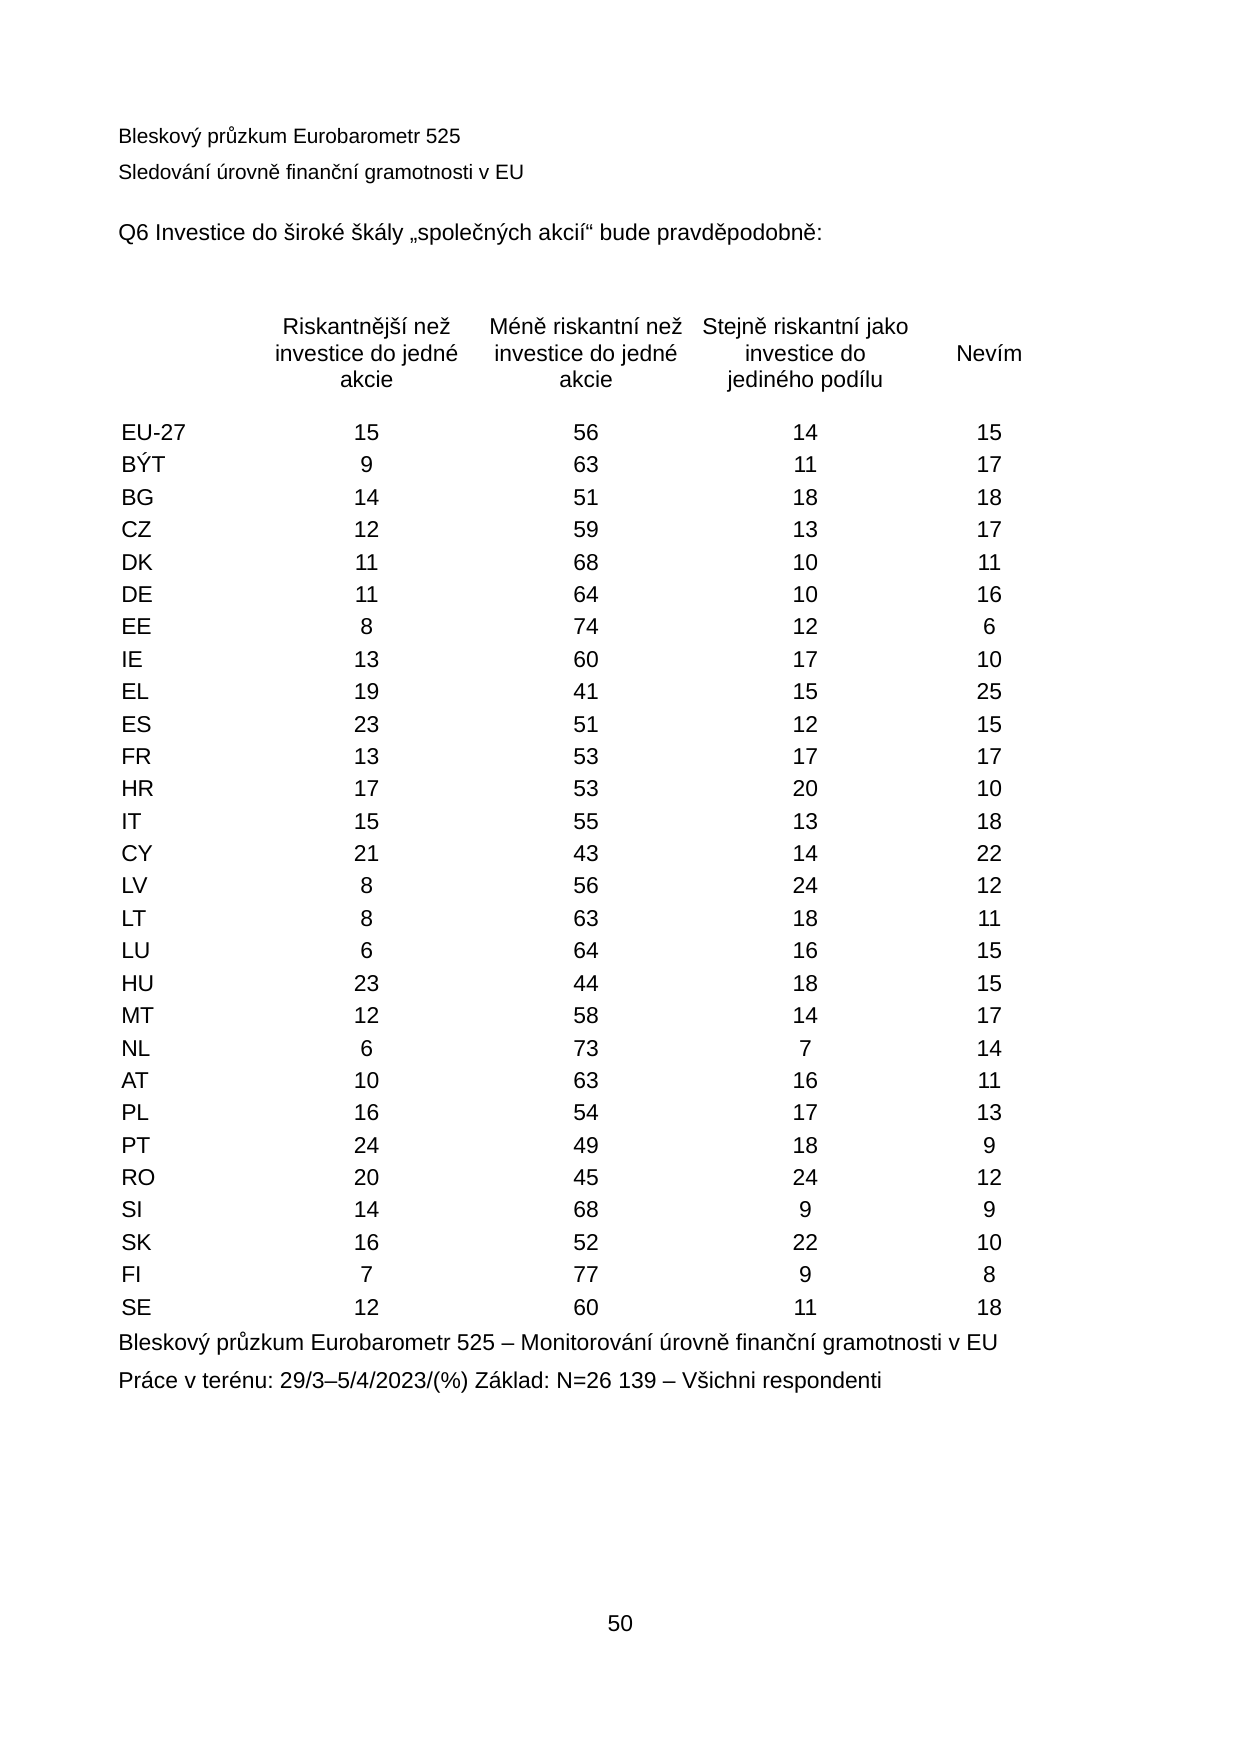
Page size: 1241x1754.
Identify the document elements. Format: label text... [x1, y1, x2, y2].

table_cell 68 [476, 1194, 696, 1226]
table_cell 15 [257, 805, 476, 837]
table_cell 9 [696, 1194, 915, 1226]
table_cell 6 [257, 934, 476, 967]
table_cell 14 [696, 416, 915, 448]
table_cell 10 [257, 1064, 476, 1096]
table_cell BG [118, 481, 257, 513]
table_cell 8 [257, 870, 476, 902]
text Bleskový průzkum Eurobarometr 525 – Monitorování úrovně finanční gramotnosti v EU [118, 1329, 1122, 1355]
table_cell SE [118, 1291, 257, 1323]
table_header [118, 290, 257, 416]
table_header Méně riskantní než investice do jedné akcie [476, 290, 696, 416]
table_cell 14 [696, 999, 915, 1031]
table_cell EU-27 [118, 416, 257, 448]
table_cell 25 [915, 675, 1063, 707]
table_cell 45 [476, 1161, 696, 1193]
table_cell 53 [476, 772, 696, 805]
table_cell CY [118, 837, 257, 869]
table_cell 22 [696, 1226, 915, 1258]
table_cell 10 [696, 546, 915, 578]
table_cell 11 [696, 448, 915, 481]
table_cell 77 [476, 1258, 696, 1291]
table_cell 14 [696, 837, 915, 869]
table_cell 9 [915, 1129, 1063, 1161]
table_cell IE [118, 643, 257, 675]
table_cell HR [118, 772, 257, 805]
table_cell 12 [915, 1161, 1063, 1193]
table_cell 10 [915, 643, 1063, 675]
table_cell 64 [476, 578, 696, 610]
table_cell 44 [476, 967, 696, 999]
table_cell PT [118, 1129, 257, 1161]
table_cell 17 [915, 448, 1063, 481]
table_header Stejně riskantní jako investice do jediného podílu [696, 290, 915, 416]
table_cell 74 [476, 610, 696, 643]
table_cell 17 [696, 1096, 915, 1129]
table_cell LU [118, 934, 257, 967]
table_header Riskantnější než investice do jedné akcie [257, 290, 476, 416]
table_cell 6 [257, 1031, 476, 1064]
table_cell PL [118, 1096, 257, 1129]
table_cell 9 [696, 1258, 915, 1291]
table_cell 21 [257, 837, 476, 869]
table_cell 18 [915, 805, 1063, 837]
table_cell 13 [257, 643, 476, 675]
table_cell 12 [915, 870, 1063, 902]
table_cell 60 [476, 1291, 696, 1323]
table_cell SK [118, 1226, 257, 1258]
table_cell 60 [476, 643, 696, 675]
table_cell 11 [696, 1291, 915, 1323]
table_cell 24 [257, 1129, 476, 1161]
table_cell 13 [257, 740, 476, 772]
table_cell 9 [257, 448, 476, 481]
table_cell 15 [915, 708, 1063, 740]
table_cell 16 [696, 1064, 915, 1096]
table_cell 59 [476, 513, 696, 546]
table_cell 22 [915, 837, 1063, 869]
table_cell 12 [257, 999, 476, 1031]
table_cell 56 [476, 416, 696, 448]
table_cell 8 [257, 902, 476, 934]
table_header Nevím [915, 290, 1063, 416]
table_cell 17 [257, 772, 476, 805]
table_cell 24 [696, 870, 915, 902]
table_cell 12 [257, 513, 476, 546]
table_cell 6 [915, 610, 1063, 643]
table_cell 19 [257, 675, 476, 707]
table_cell 10 [915, 1226, 1063, 1258]
table_cell 8 [257, 610, 476, 643]
text Q6 Investice do široké škály „společných akcií“ bude pravděpodobně: [118, 219, 1122, 246]
table_cell 43 [476, 837, 696, 869]
table_cell 24 [696, 1161, 915, 1193]
table_cell 73 [476, 1031, 696, 1064]
table_cell 16 [257, 1096, 476, 1129]
table_cell SI [118, 1194, 257, 1226]
table_cell 9 [915, 1194, 1063, 1226]
table_cell 18 [696, 902, 915, 934]
table_cell 15 [915, 967, 1063, 999]
table_cell NL [118, 1031, 257, 1064]
table_cell 54 [476, 1096, 696, 1129]
table_cell 11 [915, 902, 1063, 934]
table_cell 17 [696, 643, 915, 675]
table_cell 10 [915, 772, 1063, 805]
table_cell 56 [476, 870, 696, 902]
table_cell 7 [696, 1031, 915, 1064]
table_cell 15 [696, 675, 915, 707]
table_cell 11 [915, 1064, 1063, 1096]
text Práce v terénu: 29/3–5/4/2023/(%) Základ: N=26 139 – Všichni respondenti [118, 1367, 1122, 1393]
table_cell 23 [257, 708, 476, 740]
table_cell LV [118, 870, 257, 902]
table_cell 14 [257, 481, 476, 513]
table_cell 17 [915, 740, 1063, 772]
table_cell 53 [476, 740, 696, 772]
table_cell 16 [915, 578, 1063, 610]
table_cell 68 [476, 546, 696, 578]
table_cell 15 [915, 934, 1063, 967]
table_cell 17 [915, 513, 1063, 546]
table_cell 11 [257, 546, 476, 578]
table_cell 12 [257, 1291, 476, 1323]
table_cell IT [118, 805, 257, 837]
table_cell 63 [476, 448, 696, 481]
table_cell FI [118, 1258, 257, 1291]
table_cell FR [118, 740, 257, 772]
table_cell BÝT [118, 448, 257, 481]
table_cell DE [118, 578, 257, 610]
table_cell 17 [696, 740, 915, 772]
table_cell 63 [476, 902, 696, 934]
table_cell 18 [915, 481, 1063, 513]
table_cell CZ [118, 513, 257, 546]
table_cell HU [118, 967, 257, 999]
table_cell 52 [476, 1226, 696, 1258]
table_cell 16 [696, 934, 915, 967]
table_cell 58 [476, 999, 696, 1031]
table_cell 12 [696, 610, 915, 643]
table_cell 18 [696, 481, 915, 513]
table_cell ES [118, 708, 257, 740]
table_cell 10 [696, 578, 915, 610]
table_cell 63 [476, 1064, 696, 1096]
table_cell MT [118, 999, 257, 1031]
table_cell 15 [915, 416, 1063, 448]
table_cell 13 [915, 1096, 1063, 1129]
table_cell 51 [476, 481, 696, 513]
table_cell AT [118, 1064, 257, 1096]
table_cell 12 [696, 708, 915, 740]
table_cell 20 [696, 772, 915, 805]
table_cell 20 [257, 1161, 476, 1193]
table_cell 55 [476, 805, 696, 837]
table_cell 14 [257, 1194, 476, 1226]
table_cell 7 [257, 1258, 476, 1291]
table_cell 51 [476, 708, 696, 740]
table_cell RO [118, 1161, 257, 1193]
table_cell 49 [476, 1129, 696, 1161]
table_cell 18 [696, 967, 915, 999]
table_cell 8 [915, 1258, 1063, 1291]
table_cell EL [118, 675, 257, 707]
table_cell 11 [915, 546, 1063, 578]
table_cell EE [118, 610, 257, 643]
table_cell 18 [696, 1129, 915, 1161]
table_cell 11 [257, 578, 476, 610]
table_cell LT [118, 902, 257, 934]
table_cell 16 [257, 1226, 476, 1258]
table_cell 18 [915, 1291, 1063, 1323]
table_cell 13 [696, 805, 915, 837]
table_cell 15 [257, 416, 476, 448]
table_cell 41 [476, 675, 696, 707]
table_cell DK [118, 546, 257, 578]
table_cell 14 [915, 1031, 1063, 1064]
table_cell 23 [257, 967, 476, 999]
table_cell 64 [476, 934, 696, 967]
table_cell 13 [696, 513, 915, 546]
table_cell 17 [915, 999, 1063, 1031]
